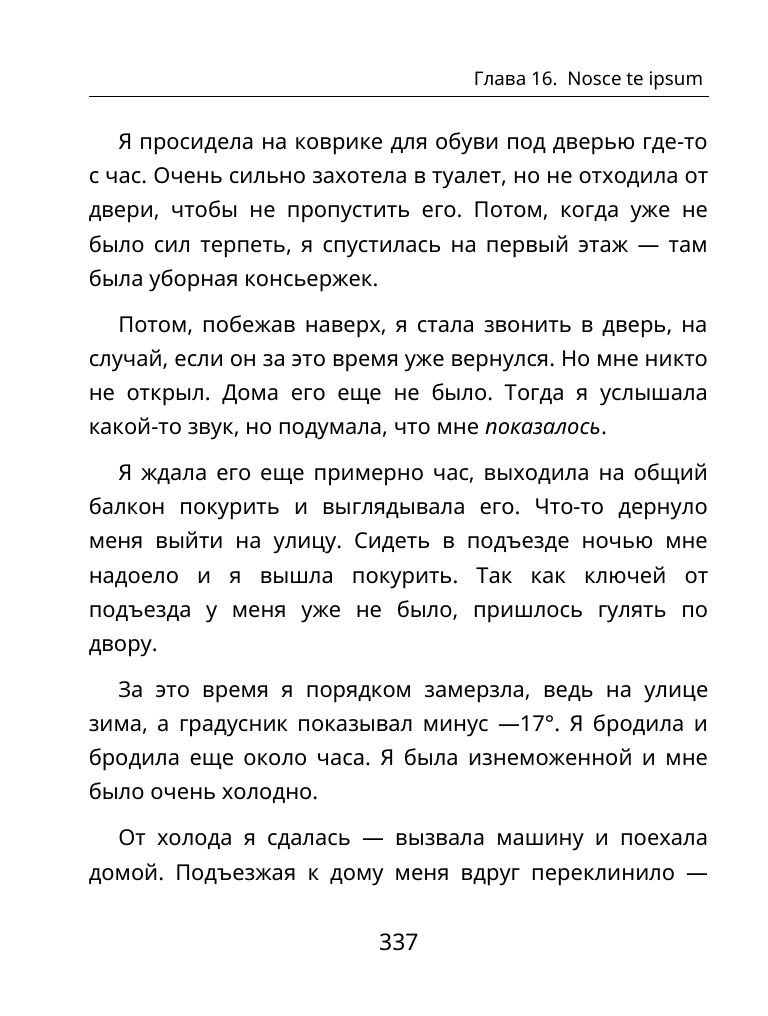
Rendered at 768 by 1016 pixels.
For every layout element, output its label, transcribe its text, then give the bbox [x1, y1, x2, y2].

text От холода я сдалась — вызвала машину и поехала домой. Подъезжая к дому меня вдруг переклинило — [88, 822, 709, 886]
text Я ждала его еще примерно час, выходила на общий балкон покурить и выглядывала его. Что-то дернуло меня выйти на улицу. Сидеть в подъезде ночью мне надоело и я вышла покурить. Так как ключей от подъезда у меня уже не было, пришлось гулять по двору. [88, 457, 709, 658]
text Я просидела на коврике для обуви под дверью где-то с час. Очень сильно захотела в туалет, но не отходила от двери, чтобы не пропустить его. Потом, когда уже не было сил терпеть, я спустилась на первый этаж — там была уборная консьержек. [88, 126, 709, 292]
text Потом, побежав наверх, я стала звонить в дверь, на случай, если он за это время уже вернулся. Но мне никто не открыл. Дома его еще не было. Тогда я услышала какой-то звук, но подумала, что мне показалось. [88, 309, 709, 441]
text За это время я порядком замерзла, ведь на улице зима, а градусник показывал минус —17°. Я бродила и бродила еще около часа. Я была изнеможенной и мне было очень холодно. [88, 674, 709, 806]
